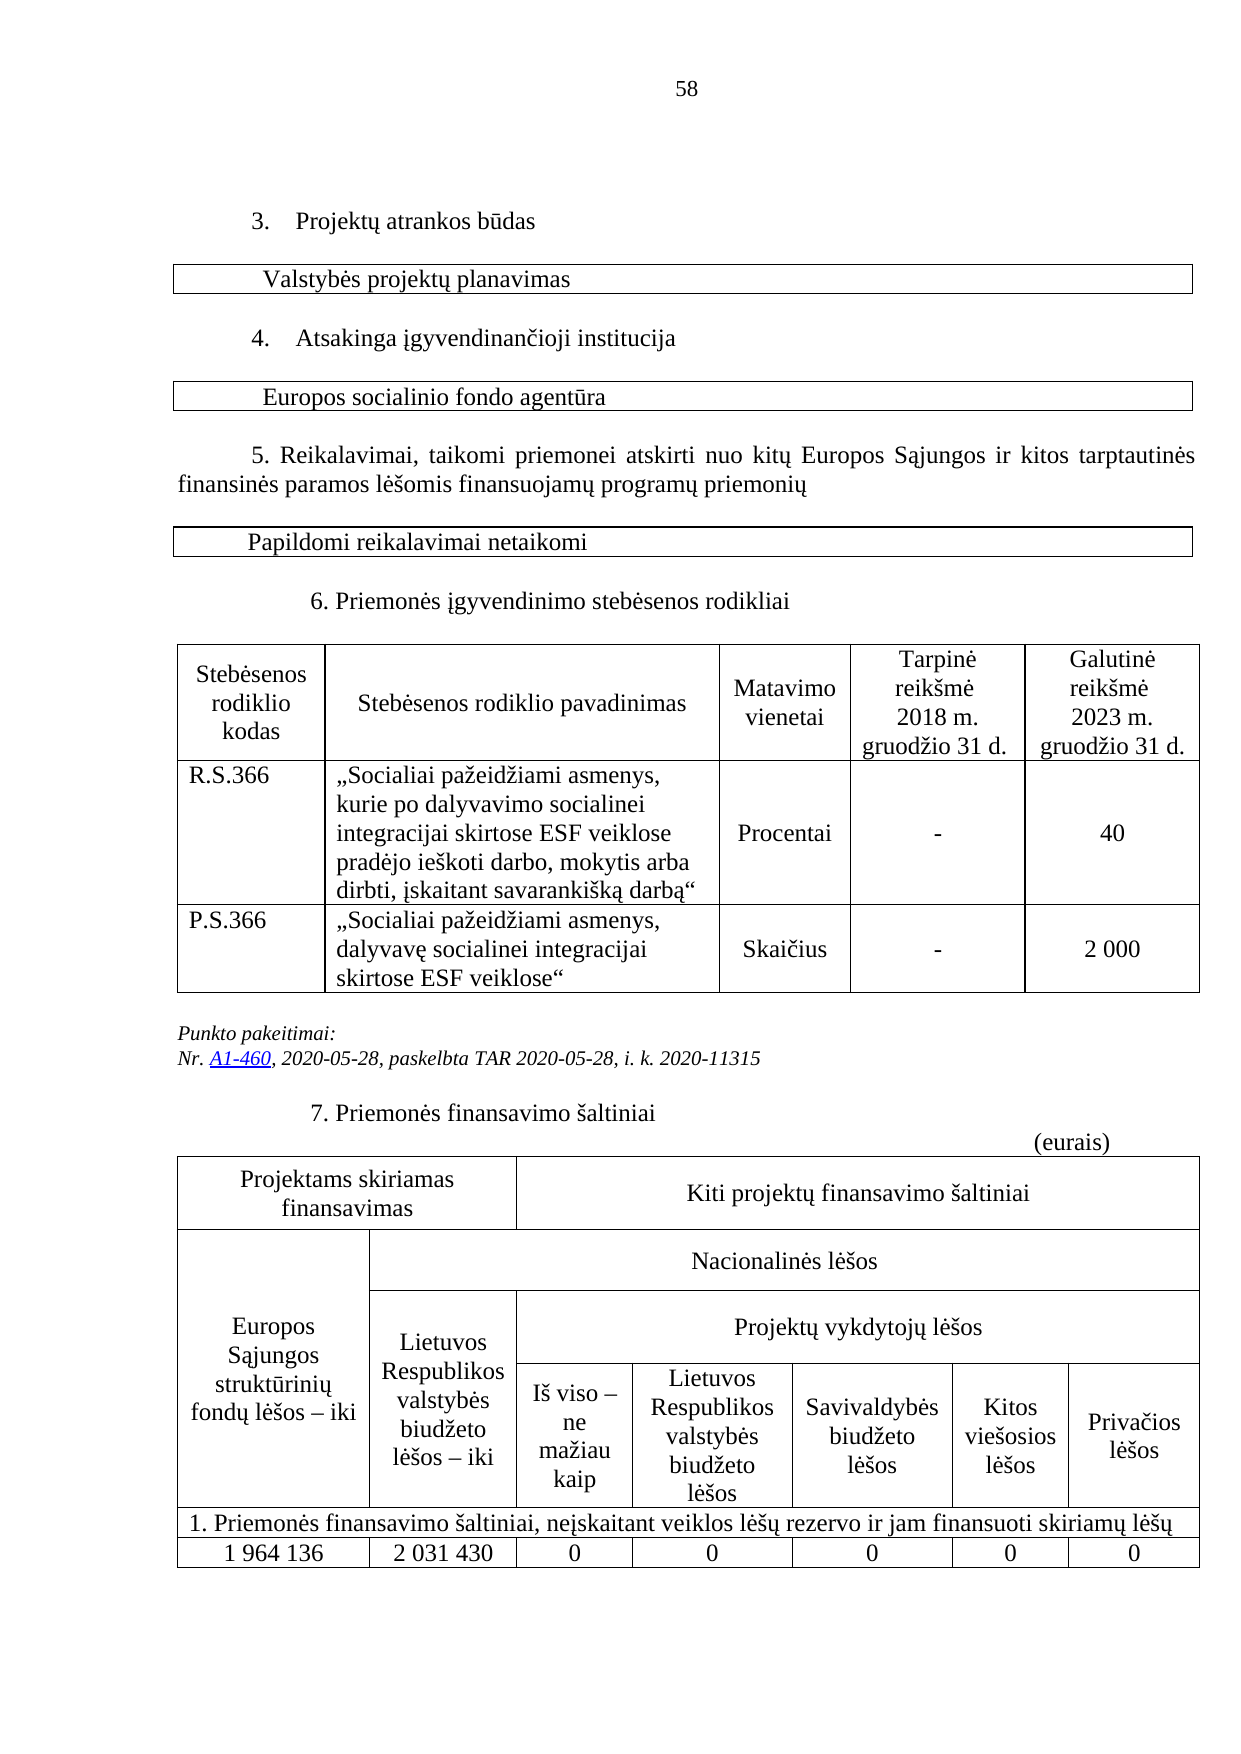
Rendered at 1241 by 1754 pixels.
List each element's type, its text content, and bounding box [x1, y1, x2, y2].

table_cell 40 [1026, 761, 1199, 904]
table_cell Iš viso – ne mažiau kaip [517, 1364, 632, 1507]
text Nr. A1-460, 2020-05-28, paskelbta TAR 2020-05-28, i. k. 2020-11315 [177, 1045, 1196, 1069]
table_header Valstybės projektų planavimas [174, 265, 1192, 293]
table_header Tarpinė reikšmė 2018 m. gruodžio 31 d. [851, 645, 1024, 759]
table_cell Lietuvos Respublikos valstybės biudžeto lėšos – iki [370, 1291, 516, 1507]
table_cell Nacionalinės lėšos [370, 1230, 1199, 1290]
table_header Stebėsenos rodiklio kodas [178, 645, 324, 759]
table_header Stebėsenos rodiklio pavadinimas [326, 645, 719, 759]
table_header Projektams skiriamas finansavimas [178, 1157, 516, 1229]
table_cell Procentai [720, 761, 850, 904]
text (eurais) [177, 1127, 1196, 1156]
table_cell 2 031 430 [370, 1538, 516, 1567]
text 3. Projektų atrankos būdas [177, 206, 1196, 235]
table_cell 0 [633, 1538, 792, 1567]
table_cell Kitos viešosios lėšos [953, 1364, 1068, 1507]
table_cell 0 [517, 1538, 632, 1567]
table_cell - [851, 905, 1024, 992]
table_cell Europos Sąjungos struktūrinių fondų lėšos – iki [178, 1230, 369, 1507]
table_cell 1 964 136 [178, 1538, 369, 1567]
table_cell 2 000 [1026, 905, 1199, 992]
table_cell 1. Priemonės finansavimo šaltiniai, neįskaitant veiklos lėšų rezervo ir jam finansuoti skiriamų lėšų [178, 1508, 1199, 1537]
table_cell - [851, 761, 1024, 904]
table_header Galutinė reikšmė 2023 m. gruodžio 31 d. [1026, 645, 1199, 759]
table_cell Savivaldybės biudžeto lėšos [793, 1364, 952, 1507]
table_header Matavimo vienetai [720, 645, 850, 759]
table_cell „Socialiai pažeidžiami asmenys, kurie po dalyvavimo socialinei integracijai skirtose ESF veiklose pradėjo ieškoti darbo, mokytis arba dirbti, įskaitant savarankišką darbą“ [326, 761, 719, 904]
table_cell 0 [1069, 1538, 1199, 1567]
table_header Europos socialinio fondo agentūra [174, 382, 1192, 410]
text 5. Reikalavimai, taikomi priemonei atskirti nuo kitų Europos Sąjungos ir kitos tarptautinės finansinės paramos lėšomis finansuojamų programų priemonių [177, 440, 1196, 498]
table_cell 0 [793, 1538, 952, 1567]
table_cell Privačios lėšos [1069, 1364, 1199, 1507]
table_cell 0 [953, 1538, 1068, 1567]
text 6. Priemonės įgyvendinimo stebėsenos rodikliai [177, 586, 1196, 615]
text Punkto pakeitimai: [177, 1021, 1196, 1045]
table_cell Lietuvos Respublikos valstybės biudžeto lėšos [633, 1364, 792, 1507]
table_cell „Socialiai pažeidžiami asmenys, dalyvavę socialinei integracijai skirtose ESF veiklose“ [326, 905, 719, 992]
table_header Kiti projektų finansavimo šaltiniai [517, 1157, 1199, 1229]
table_header Papildomi reikalavimai netaikomi [174, 528, 1192, 556]
table_cell Projektų vykdytojų lėšos [517, 1291, 1199, 1362]
table_cell Skaičius [720, 905, 850, 992]
text 7. Priemonės finansavimo šaltiniai [177, 1098, 1196, 1127]
table_cell R.S.366 [178, 761, 324, 904]
table_cell P.S.366 [178, 905, 324, 992]
text 4. Atsakinga įgyvendinančioji institucija [177, 323, 1196, 352]
